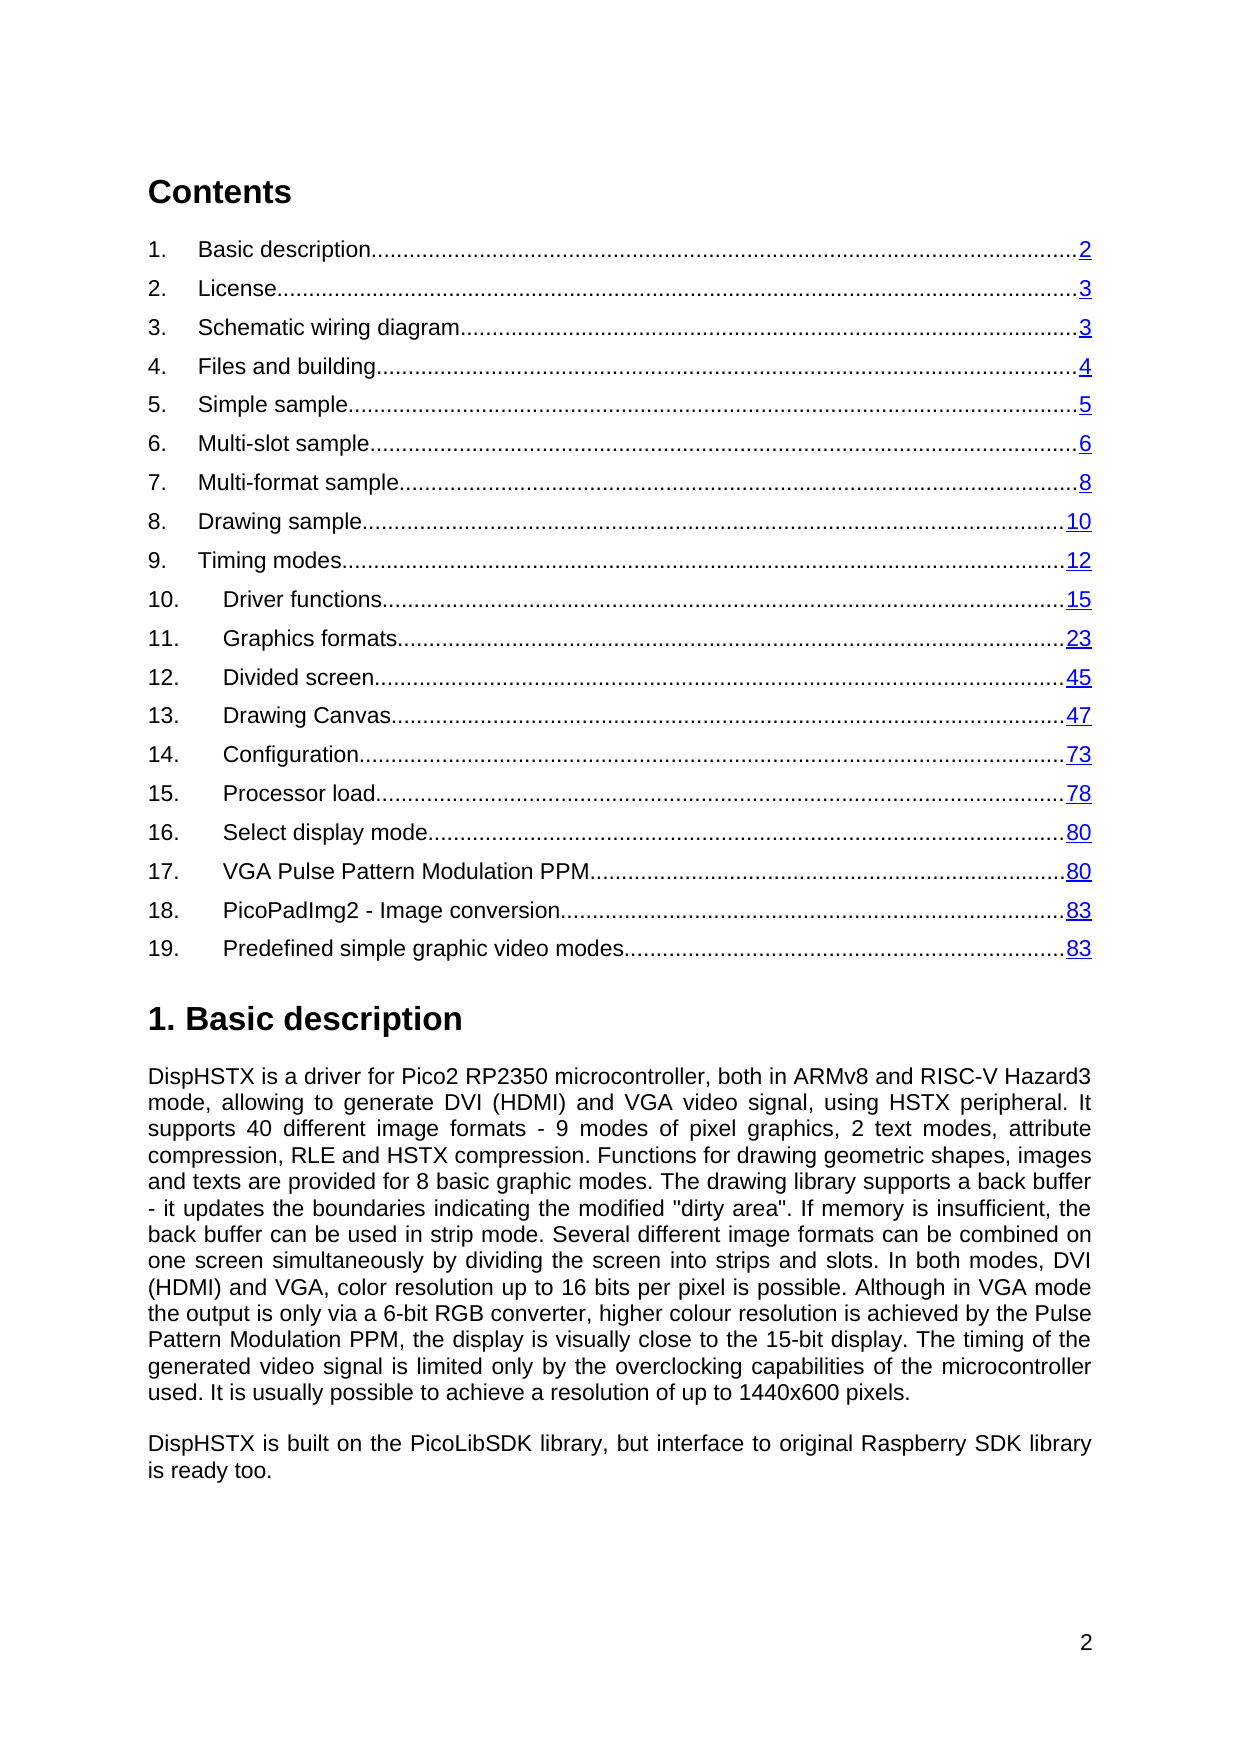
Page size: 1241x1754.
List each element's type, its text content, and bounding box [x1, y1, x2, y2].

text 12. Divided screen 45 [148, 663, 1093, 690]
text 16. Select display mode 80 [148, 819, 1093, 845]
text 14. Configuration 73 [148, 741, 1093, 767]
subtitle Basic description [148, 999, 1093, 1038]
text 11. Graphics formats 23 [148, 624, 1093, 651]
text DispHSTX is built on the PicoLibSDK library, but interface to original Raspberry SDK library is ready too. [148, 1430, 1093, 1483]
text 17. VGA Pulse Pattern Modulation PPM 80 [148, 858, 1093, 884]
text DispHSTX is a driver for Pico2 RP2350 microcontroller, both in ARMv8 and RISC-V Hazard3 mode, allowing to generate DVI (HDMI) and VGA video signal, using HSTX peripheral. It supports 40 different image formats - 9 modes of pixel graphics, 2 text modes, attribute compression, RLE and HSTX compression. Functions for drawing geometric shapes, images and texts are provided for 8 basic graphic modes. The drawing library supports a back buffer - it updates the boundaries indicating the modified "dirty area". If memory is insufficient, the back buffer can be used in strip mode. Several different image formats can be combined on one screen simultaneously by dividing the screen into strips and slots. In both modes, DVI (HDMI) and VGA, color resolution up to 16 bits per pixel is possible. Although in VGA mode the output is only via a 6-bit RGB converter, higher colour resolution is achieved by the Pulse Pattern Modulation PPM, the display is visually close to the 15-bit display. The timing of the generated video signal is limited only by the overclocking capabilities of the microcontroller used. It is usually possible to achieve a resolution of up to 1440x600 pixels. [148, 1063, 1093, 1405]
text 13. Drawing Canvas 47 [148, 702, 1093, 729]
text 18. PicoPadImg2 - Image conversion 83 [148, 897, 1093, 923]
text 19. Predefined simple graphic video modes 83 [148, 935, 1093, 962]
text 15. Processor load 78 [148, 780, 1093, 806]
text 5. Simple sample 5 [148, 391, 1093, 418]
text 4. Files and building 4 [148, 353, 1093, 379]
text 8. Drawing sample 10 [148, 508, 1093, 534]
text 9. Timing modes 12 [148, 547, 1093, 573]
text 10. Driver functions 15 [148, 586, 1093, 612]
text 7. Multi-format sample 8 [148, 469, 1093, 496]
text Contents [148, 173, 1093, 211]
text 6. Multi-slot sample 6 [148, 430, 1093, 457]
text 2. License 3 [148, 275, 1093, 301]
text 1. Basic description 2 [148, 236, 1093, 262]
text 3. Schematic wiring diagram 3 [148, 314, 1093, 340]
